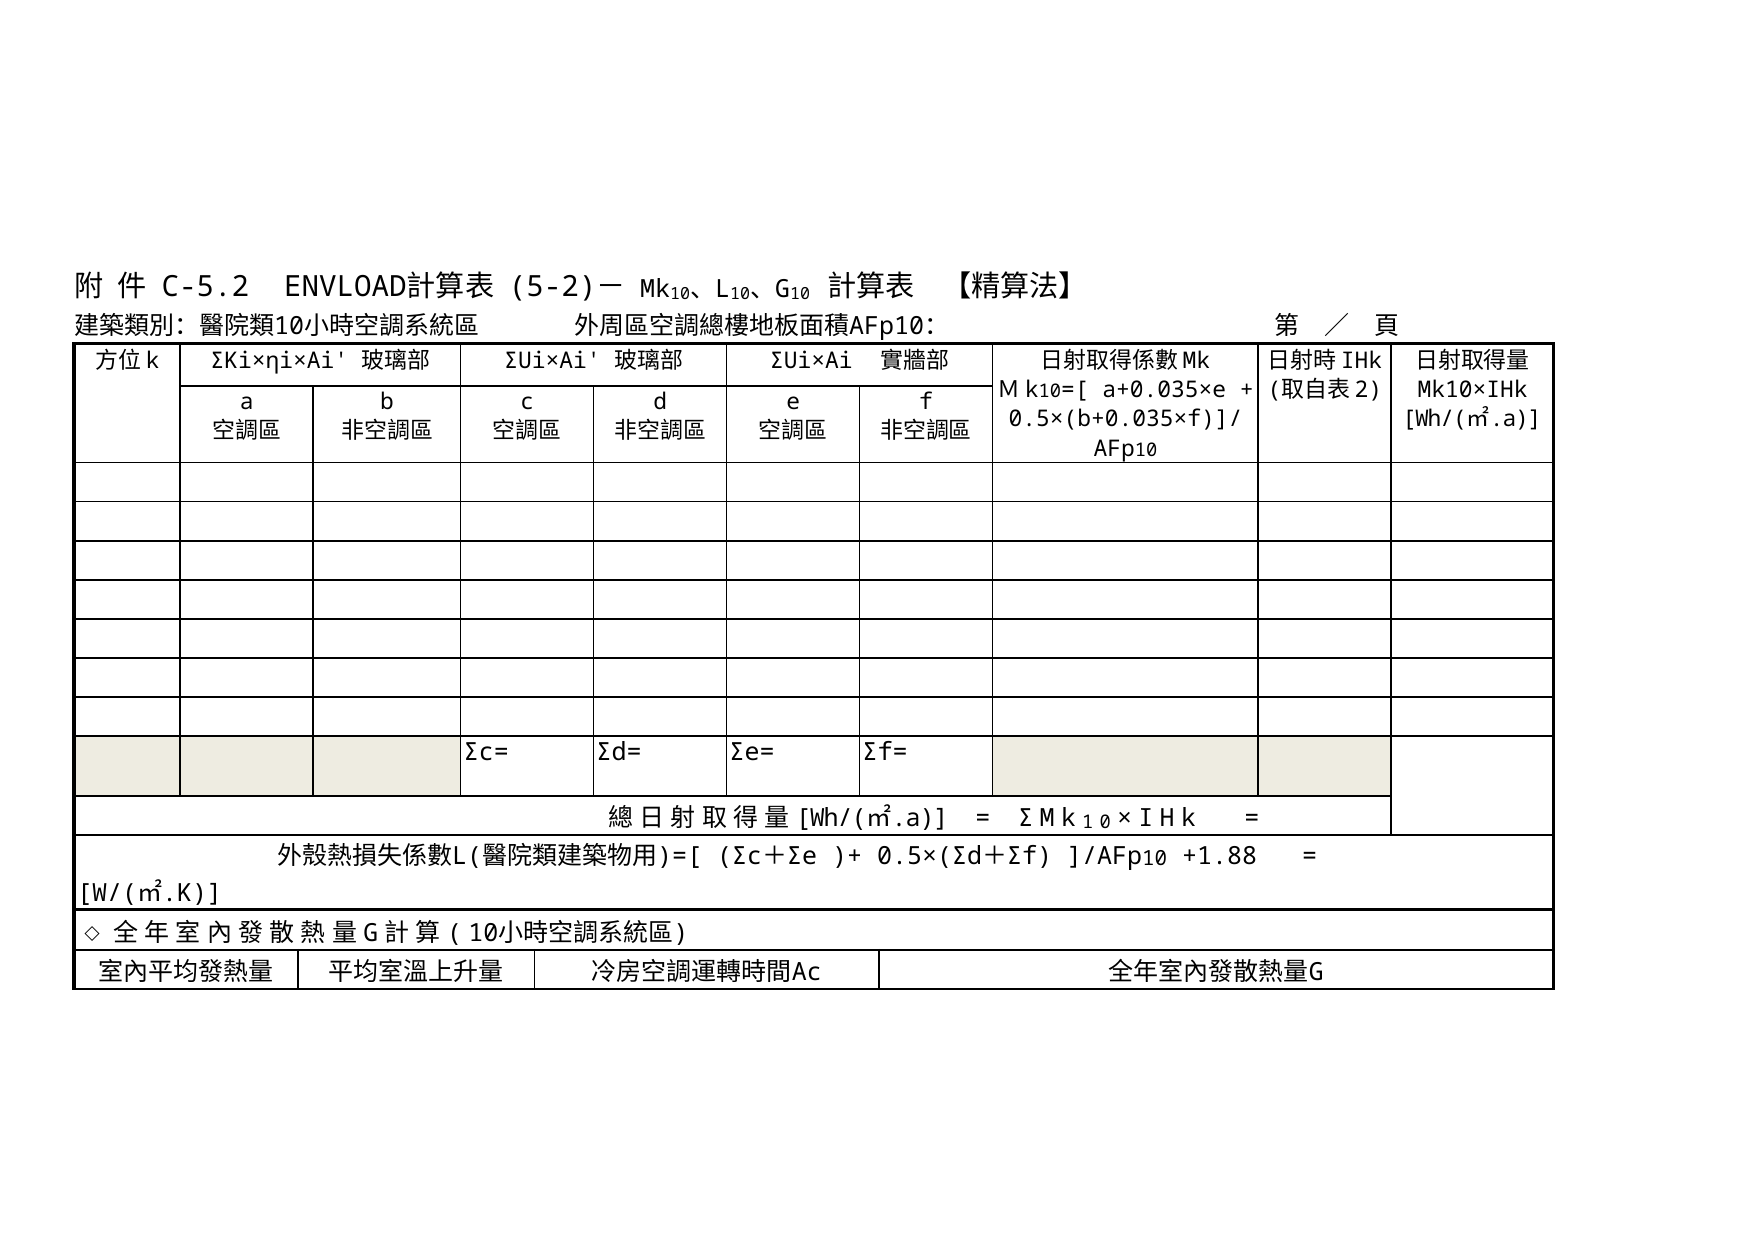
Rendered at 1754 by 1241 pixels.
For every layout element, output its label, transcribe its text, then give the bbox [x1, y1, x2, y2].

table_cell [860, 463, 992, 501]
table_cell a 空調區 [181, 387, 312, 462]
table_cell [727, 581, 859, 618]
table_cell [181, 581, 312, 618]
table_cell [76, 620, 179, 657]
table_cell [1392, 620, 1552, 657]
table_cell [461, 542, 593, 579]
table_cell [314, 542, 460, 579]
table_cell e 空調區 [727, 387, 859, 462]
table_cell [727, 620, 859, 657]
table_cell c 空調區 [461, 387, 593, 462]
table_cell [993, 659, 1257, 696]
table_cell [181, 659, 312, 696]
table_cell [181, 502, 312, 540]
table_cell [461, 698, 593, 735]
table_cell [993, 737, 1257, 795]
table_cell [1259, 737, 1390, 795]
table_cell [461, 581, 593, 618]
table_cell [1392, 463, 1552, 501]
table_cell [461, 620, 593, 657]
table_header 日射時IHk (取自表2) [1259, 345, 1390, 462]
table_cell [594, 463, 726, 501]
table_cell Σc= [461, 737, 593, 795]
table_cell [461, 659, 593, 696]
table_cell [594, 502, 726, 540]
table_cell [1259, 502, 1390, 540]
table_cell [993, 581, 1257, 618]
table_cell [1392, 542, 1552, 579]
table_cell [1259, 581, 1390, 618]
table_cell [727, 463, 859, 501]
table_header 日射取得係數Mk Ｍk10=[ a+0.035×e + 0.5×(b+0.035×f)]/AFp10 [993, 345, 1257, 462]
table_cell [993, 463, 1257, 501]
table_header ΣUi×Ai' 玻璃部 [461, 345, 726, 385]
table_cell [76, 581, 179, 618]
table_cell [1392, 698, 1552, 735]
table_cell [76, 542, 179, 579]
table_cell [594, 581, 726, 618]
table_cell [594, 659, 726, 696]
table_header 方位k [76, 345, 179, 462]
table_cell [314, 581, 460, 618]
table_cell [860, 542, 992, 579]
table_cell [727, 659, 859, 696]
table_cell Σe= [727, 737, 859, 795]
table_cell 室內平均發熱量 [76, 951, 297, 988]
table_cell [1259, 620, 1390, 657]
table_cell [1259, 463, 1390, 501]
table_cell [76, 737, 179, 795]
table_cell Σf= [860, 737, 992, 795]
table_cell [314, 737, 460, 795]
table_cell [1392, 737, 1552, 834]
table_cell [461, 502, 593, 540]
table_cell [181, 698, 312, 735]
text 附 件 C-5.2 ENVLOAD計算表 (5-2)－ Mk10、L10、G10 計算表 【精算法】 [74, 267, 1680, 304]
table_cell [860, 620, 992, 657]
table_cell [594, 698, 726, 735]
table_cell [1392, 581, 1552, 618]
text 建築類別：醫院類10小時空調系統區 外周區空調總樓地板面積AFp10： 第 ／ 頁 [74, 304, 1680, 342]
table_cell [314, 620, 460, 657]
table_cell [181, 737, 312, 795]
table_cell [860, 502, 992, 540]
table_cell [860, 659, 992, 696]
table_cell 平均室溫上升量 [299, 951, 534, 988]
table_cell d 非空調區 [594, 387, 726, 462]
table_cell [860, 698, 992, 735]
table_header 日射取得量 Mk10×IHk [Wh/(㎡.a)] [1392, 345, 1552, 462]
table_cell [314, 659, 460, 696]
table_cell [860, 581, 992, 618]
table_cell [1259, 542, 1390, 579]
table_cell [461, 463, 593, 501]
table_cell [76, 698, 179, 735]
table_cell b 非空調區 [314, 387, 460, 462]
table_cell f 非空調區 [860, 387, 992, 462]
table_cell [993, 502, 1257, 540]
table_cell 外殼熱損失係數L(醫院類建築物用)=[ (Σc＋Σe )+ 0.5×(Σd＋Σf) ]/AFp10 +1.88 = [W/(㎡.K)] [76, 836, 1552, 908]
table_cell [1259, 659, 1390, 696]
table_cell 全年室內發散熱量G [880, 951, 1552, 988]
table_cell [594, 542, 726, 579]
table_cell [594, 620, 726, 657]
table_cell [993, 620, 1257, 657]
table_cell [727, 698, 859, 735]
table_cell [181, 463, 312, 501]
table_cell ◇全年室內發散熱量G計算(10小時空調系統區) [76, 911, 1552, 949]
table_cell [993, 542, 1257, 579]
table_cell Σd= [594, 737, 726, 795]
table_cell [314, 463, 460, 501]
table_cell [76, 502, 179, 540]
table_cell [181, 542, 312, 579]
table_cell [181, 620, 312, 657]
table_cell [76, 463, 179, 501]
table_cell [993, 698, 1257, 735]
table_cell [314, 698, 460, 735]
table_cell [314, 502, 460, 540]
table_cell [727, 502, 859, 540]
table_header ΣKi×ηi×Ai' 玻璃部 [181, 345, 460, 385]
table_cell 冷房空調運轉時間Ac [535, 951, 878, 988]
table_cell [727, 542, 859, 579]
table_cell [76, 659, 179, 696]
table_cell [1259, 698, 1390, 735]
table_header ΣUi×Ai 實牆部 [727, 345, 992, 385]
table_cell 總日射取得量[Wh/(㎡.a)] = ΣMk10×IHk = [76, 797, 1390, 834]
table_cell [1392, 502, 1552, 540]
table_cell [1392, 659, 1552, 696]
